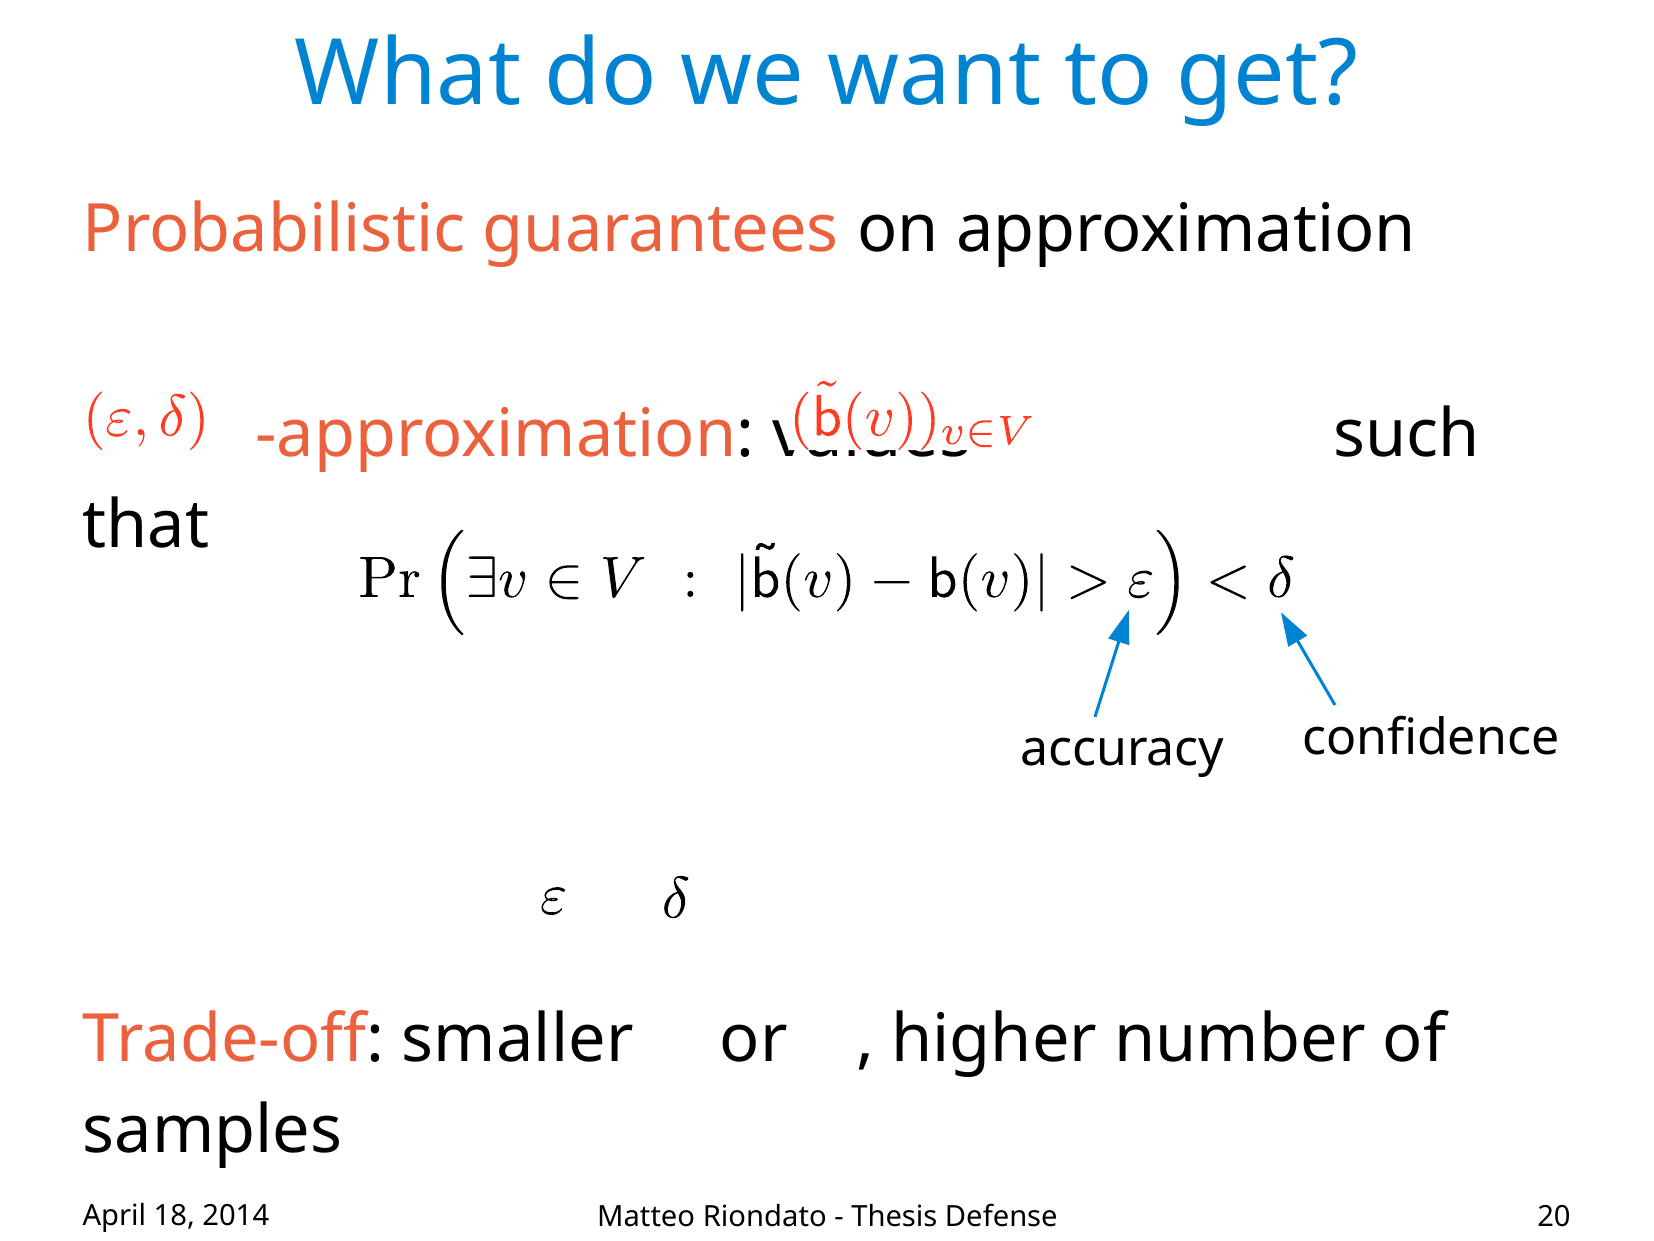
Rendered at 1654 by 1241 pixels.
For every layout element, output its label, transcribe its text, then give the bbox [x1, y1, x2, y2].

text_box accuracy [1005, 705, 1192, 776]
text_box [789, 380, 1035, 451]
text_box [661, 875, 691, 919]
text_box [540, 887, 568, 916]
text_box confidence [1287, 693, 1518, 765]
list Probabilistic guarantees on approximation -approximation: values such that Trade-off: smaller or , higher number of samples [82, 180, 1571, 1186]
title What do we want to get? [82, 0, 1571, 139]
text_box [82, 391, 210, 451]
text_box [358, 529, 1296, 635]
